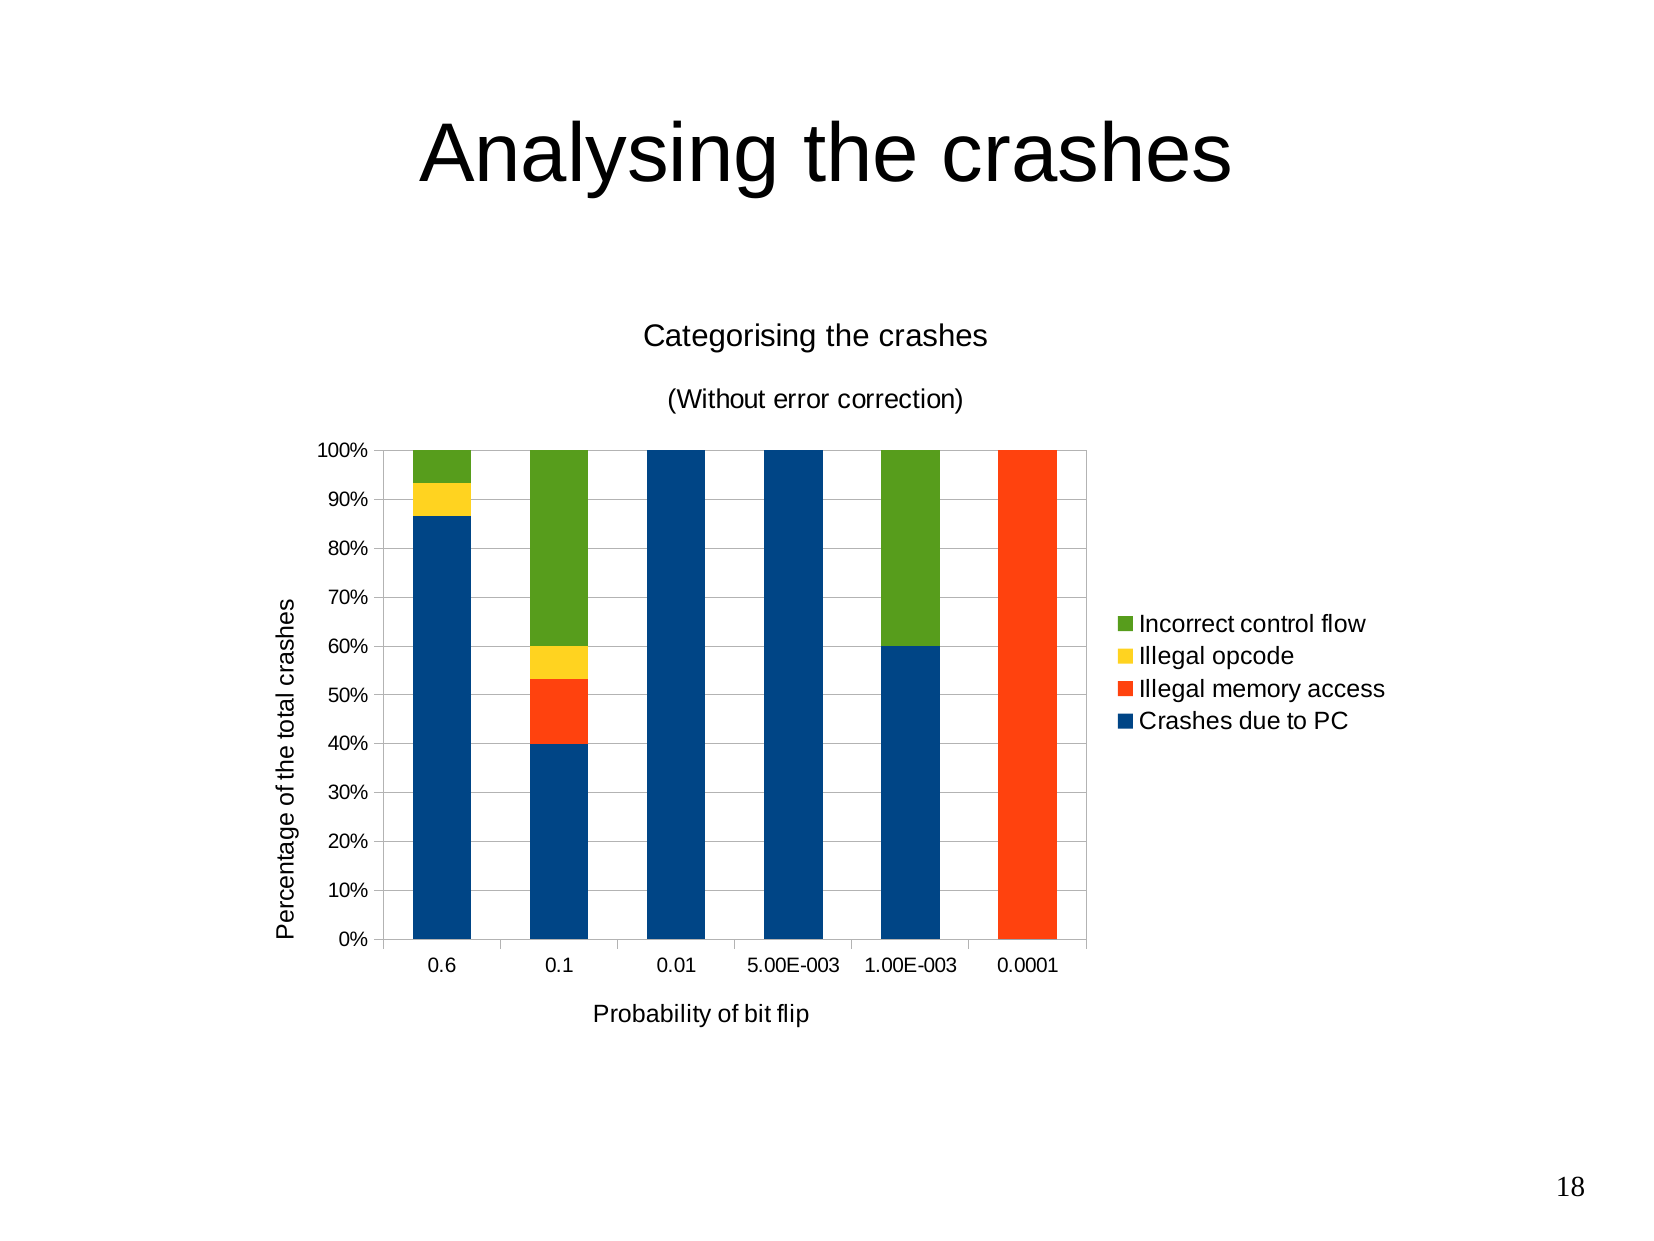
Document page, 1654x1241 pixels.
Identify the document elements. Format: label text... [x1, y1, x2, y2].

title Analysing the crashes [82, 49, 1571, 257]
chart [225, 285, 1407, 1060]
